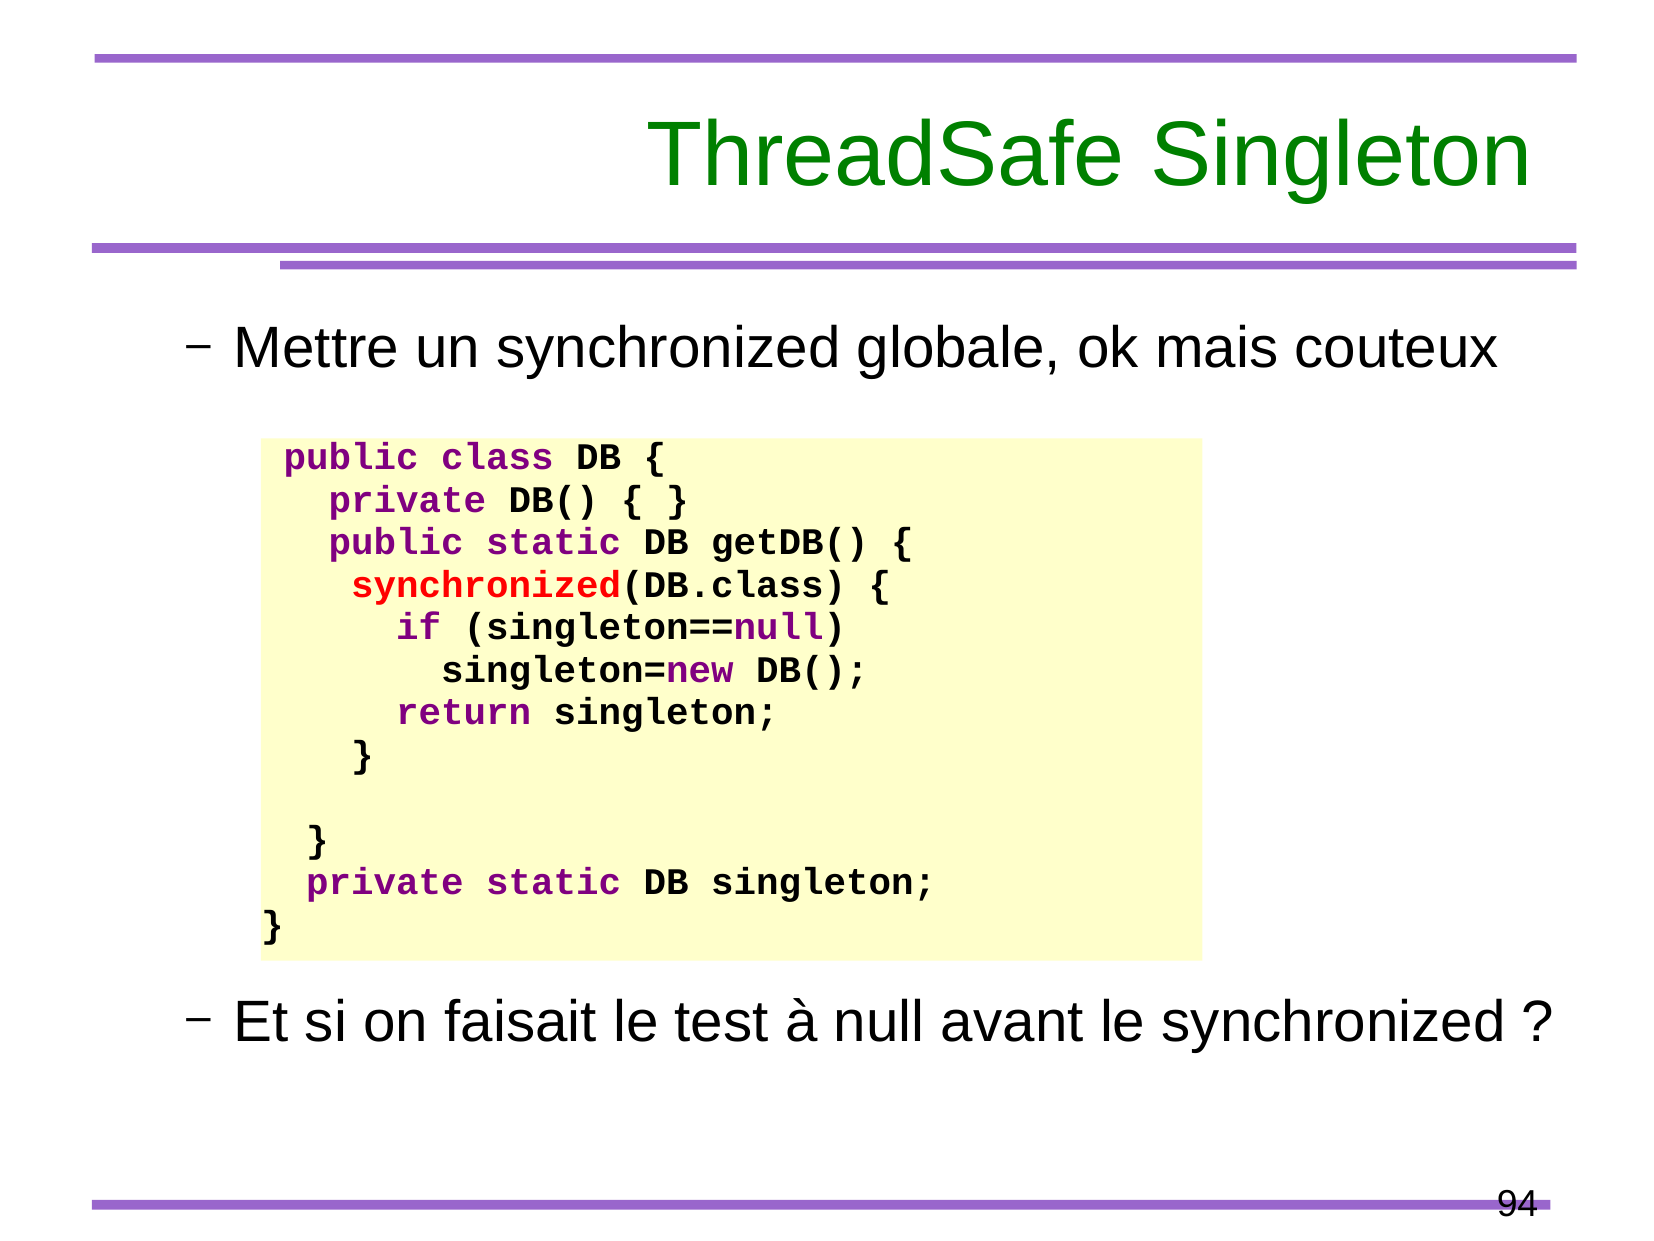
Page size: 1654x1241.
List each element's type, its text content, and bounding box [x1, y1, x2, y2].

text_box public class DB { private DB() { } public static DB getDB() { synchronized(DB.class) { if (singleton==null) singleton=new DB(); return singleton; } } private static DB singleton; } } [260, 438, 1203, 961]
list Mettre un synchronized globale, ok mais couteux Et si on faisait le test à null avant le synchronized ? [92, 315, 1563, 1055]
title ThreadSafe Singleton [121, 49, 1534, 257]
